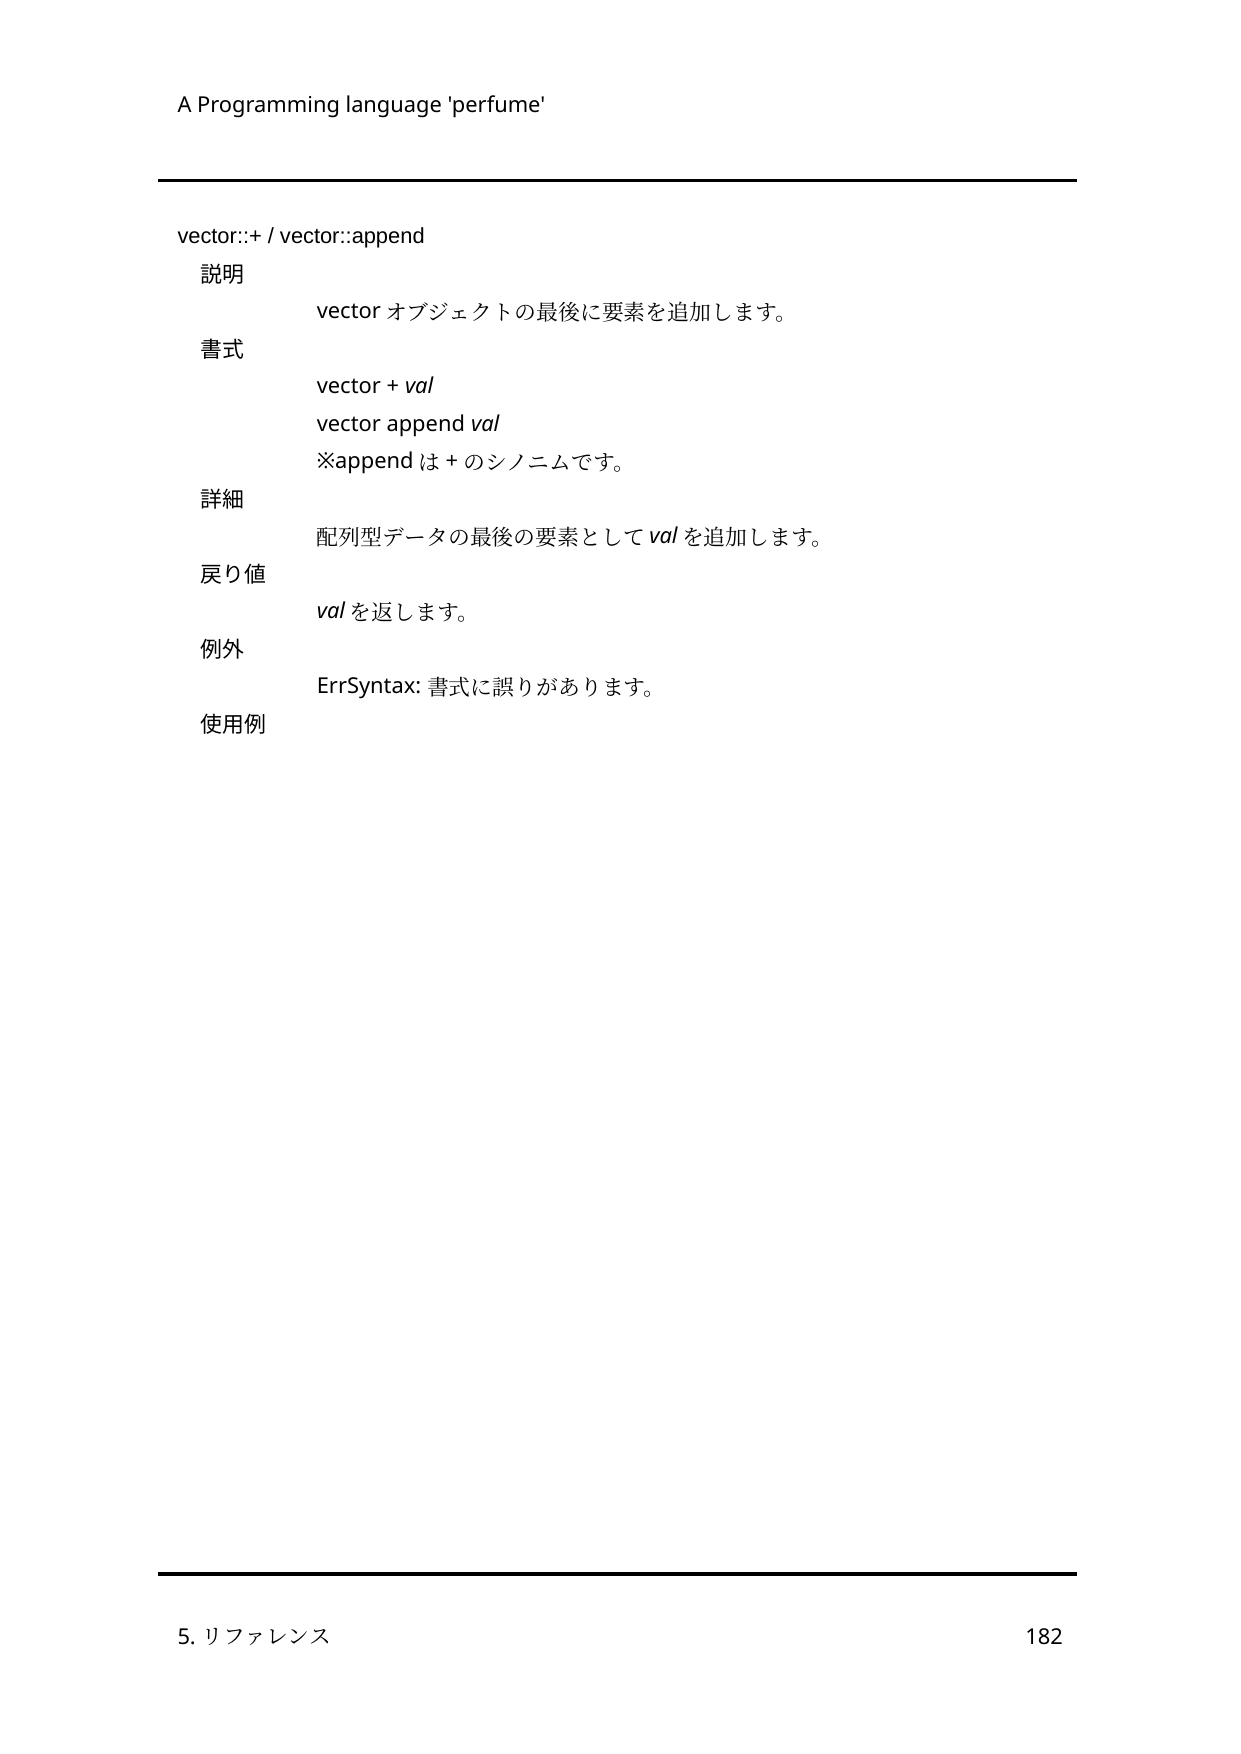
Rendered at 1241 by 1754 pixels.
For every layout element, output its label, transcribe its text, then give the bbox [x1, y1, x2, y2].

table_cell 使用例 [200, 704, 317, 779]
subtitle vector::+ / vector::append [177, 217, 1063, 254]
table_cell [317, 704, 1063, 779]
table_header 説明 [200, 254, 317, 329]
table_cell 例外 [200, 629, 317, 704]
table_cell vector + val vector append val ※appendは + のシノニムです。 [317, 329, 1063, 479]
table_cell valを返します。 [317, 554, 1063, 629]
table_cell ErrSyntax: 書式に誤りがあります。 [317, 629, 1063, 704]
table_cell 配列型データの最後の要素としてvalを追加します。 [317, 479, 1063, 554]
table_cell 詳細 [200, 479, 317, 554]
table_header vectorオブジェクトの最後に要素を追加します。 [317, 254, 1063, 329]
table_cell 書式 [200, 329, 317, 479]
table_cell 戻り値 [200, 554, 317, 629]
